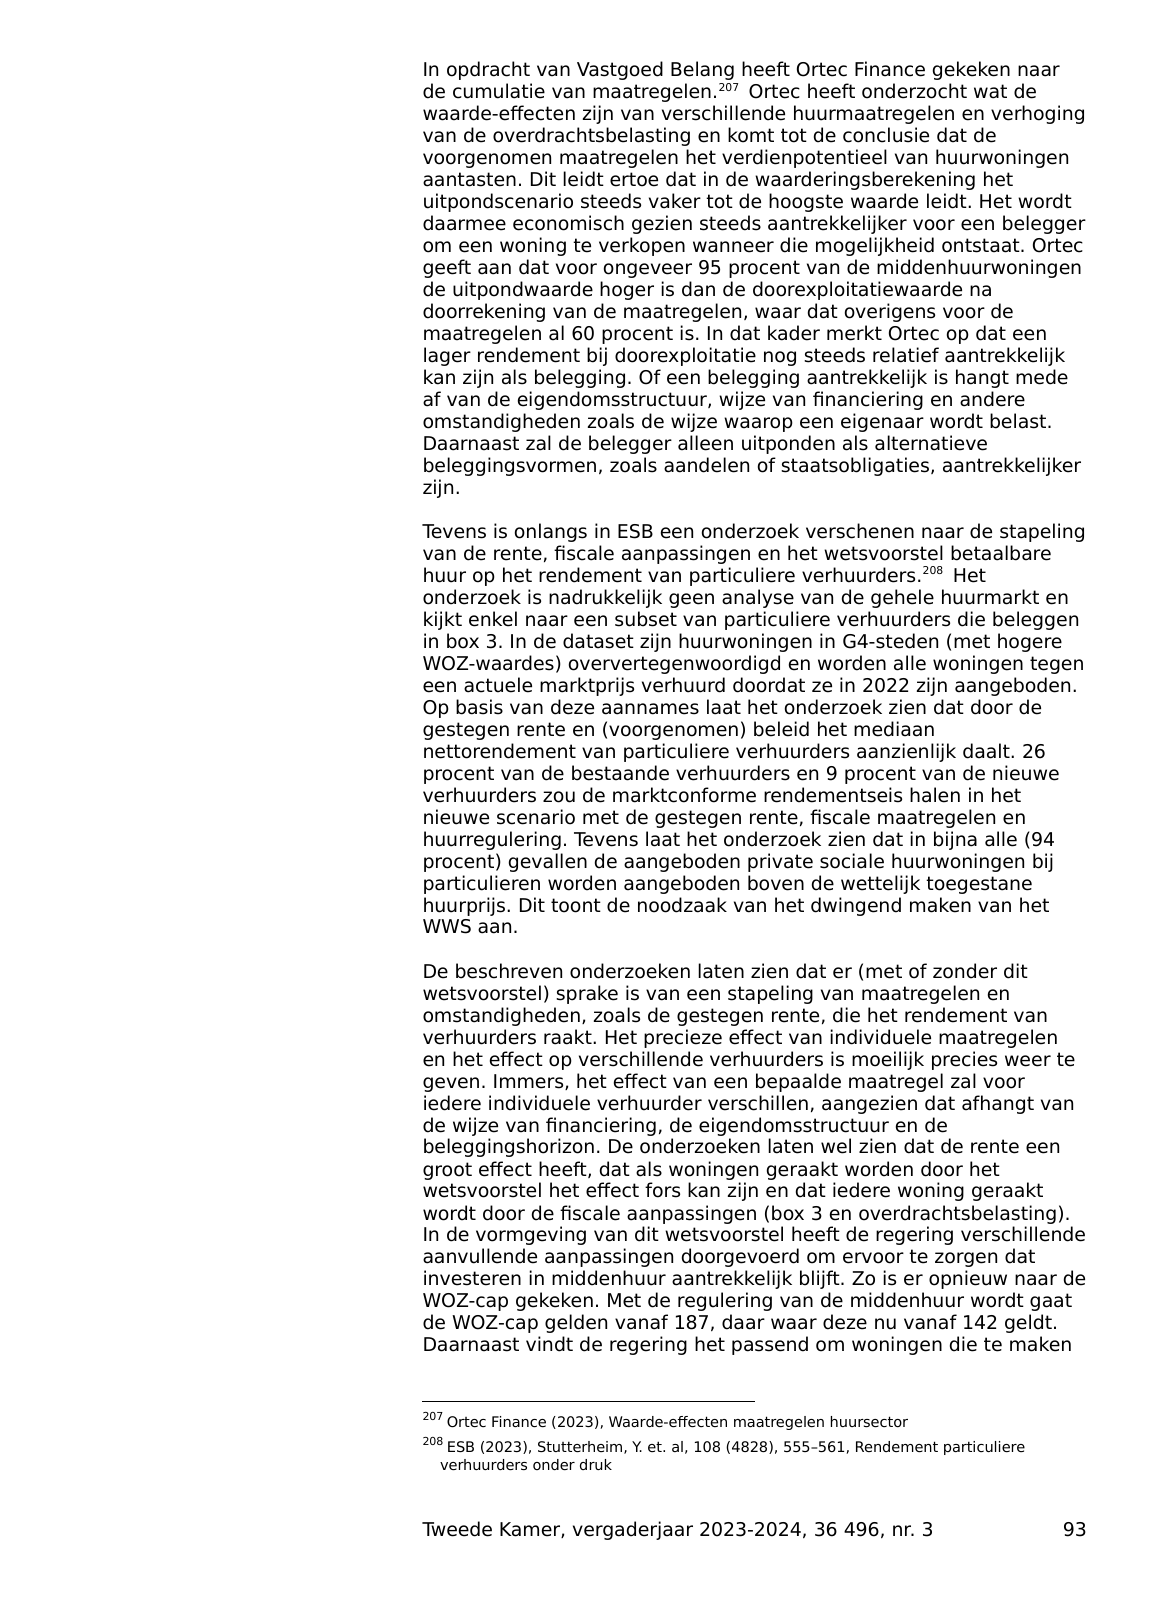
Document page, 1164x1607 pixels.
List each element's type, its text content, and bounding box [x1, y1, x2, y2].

text De beschreven onderzoeken laten zien dat er (met of zonder dit wetsvoorstel) sprake is van een stapeling van maatregelen en omstandigheden, zoals de gestegen rente, die het rendement van verhuurders raakt. Het precieze effect van individuele maatregelen en het effect op verschillende verhuurders is moeilijk precies weer te geven. Immers, het effect van een bepaalde maatregel zal voor iedere individuele verhuurder verschillen, aangezien dat afhangt van de wijze van financiering, de eigendomsstructuur en de beleggingshorizon. De onderzoeken laten wel zien dat de rente een groot effect heeft, dat als woningen geraakt worden door het wetsvoorstel het effect fors kan zijn en dat iedere woning geraakt wordt door de fiscale aanpassingen (box 3 en overdrachtsbelasting). In de vormgeving van dit wetsvoorstel heeft de regering verschillende aanvullende aanpassingen doorgevoerd om ervoor te zorgen dat investeren in middenhuur aantrekkelijk blijft. Zo is er opnieuw naar de WOZ-cap gekeken. Met de regulering van de middenhuur wordt gaat de WOZ-cap gelden vanaf 187, daar waar deze nu vanaf 142 geldt. Daarnaast vindt de regering het passend om woningen die te maken [422, 961, 1087, 1356]
text ESB (2023), Stutterheim, Y. et. al, 108 (4828), 555–561, Rendement particuliere verhuurders onder druk [422, 1435, 1087, 1474]
text Ortec Finance (2023), Waarde-effecten maatregelen huursector [422, 1410, 1087, 1432]
text Tevens is onlangs in ESB een onderzoek verschenen naar de stapeling van de rente, fiscale aanpassingen en het wetsvoorstel betaalbare huur op het rendement van particuliere verhuurders. Het onderzoek is nadrukkelijk geen analyse van de gehele huurmarkt en kijkt enkel naar een subset van particuliere verhuurders die beleggen in box 3. In de dataset zijn huurwoningen in G4-steden (met hogere WOZ-waardes) oververtegenwoordigd en worden alle woningen tegen een actuele marktprijs verhuurd doordat ze in 2022 zijn aangeboden. Op basis van deze aannames laat het onderzoek zien dat door de gestegen rente en (voorgenomen) beleid het mediaan nettorendement van particuliere verhuurders aanzienlijk daalt. 26 procent van de bestaande verhuurders en 9 procent van de nieuwe verhuurders zou de marktconforme rendementseis halen in het nieuwe scenario met de gestegen rente, fiscale maatregelen en huurregulering. Tevens laat het onderzoek zien dat in bijna alle (94 procent) gevallen de aangeboden private sociale huurwoningen bij particulieren worden aangeboden boven de wettelijk toegestane huurprijs. Dit toont de noodzaak van het dwingend maken van het WWS aan. [422, 521, 1087, 938]
text In opdracht van Vastgoed Belang heeft Ortec Finance gekeken naar de cumulatie van maatregelen. Ortec heeft onderzocht wat de waarde-effecten zijn van verschillende huurmaatregelen en verhoging van de overdrachtsbelasting en komt tot de conclusie dat de voorgenomen maatregelen het verdienpotentieel van huurwoningen aantasten. Dit leidt ertoe dat in de waarderingsberekening het uitpondscenario steeds vaker tot de hoogste waarde leidt. Het wordt daarmee economisch gezien steeds aantrekkelijker voor een belegger om een woning te verkopen wanneer die mogelijkheid ontstaat. Ortec geeft aan dat voor ongeveer 95 procent van de middenhuurwoningen de uitpondwaarde hoger is dan de doorexploitatiewaarde na doorrekening van de maatregelen, waar dat overigens voor de maatregelen al 60 procent is. In dat kader merkt Ortec op dat een lager rendement bij doorexploitatie nog steeds relatief aantrekkelijk kan zijn als belegging. Of een belegging aantrekkelijk is hangt mede af van de eigendomsstructuur, wijze van financiering en andere omstandigheden zoals de wijze waarop een eigenaar wordt belast. Daarnaast zal de belegger alleen uitponden als alternatieve beleggingsvormen, zoals aandelen of staatsobligaties, aantrekkelijker zijn. [422, 59, 1087, 499]
